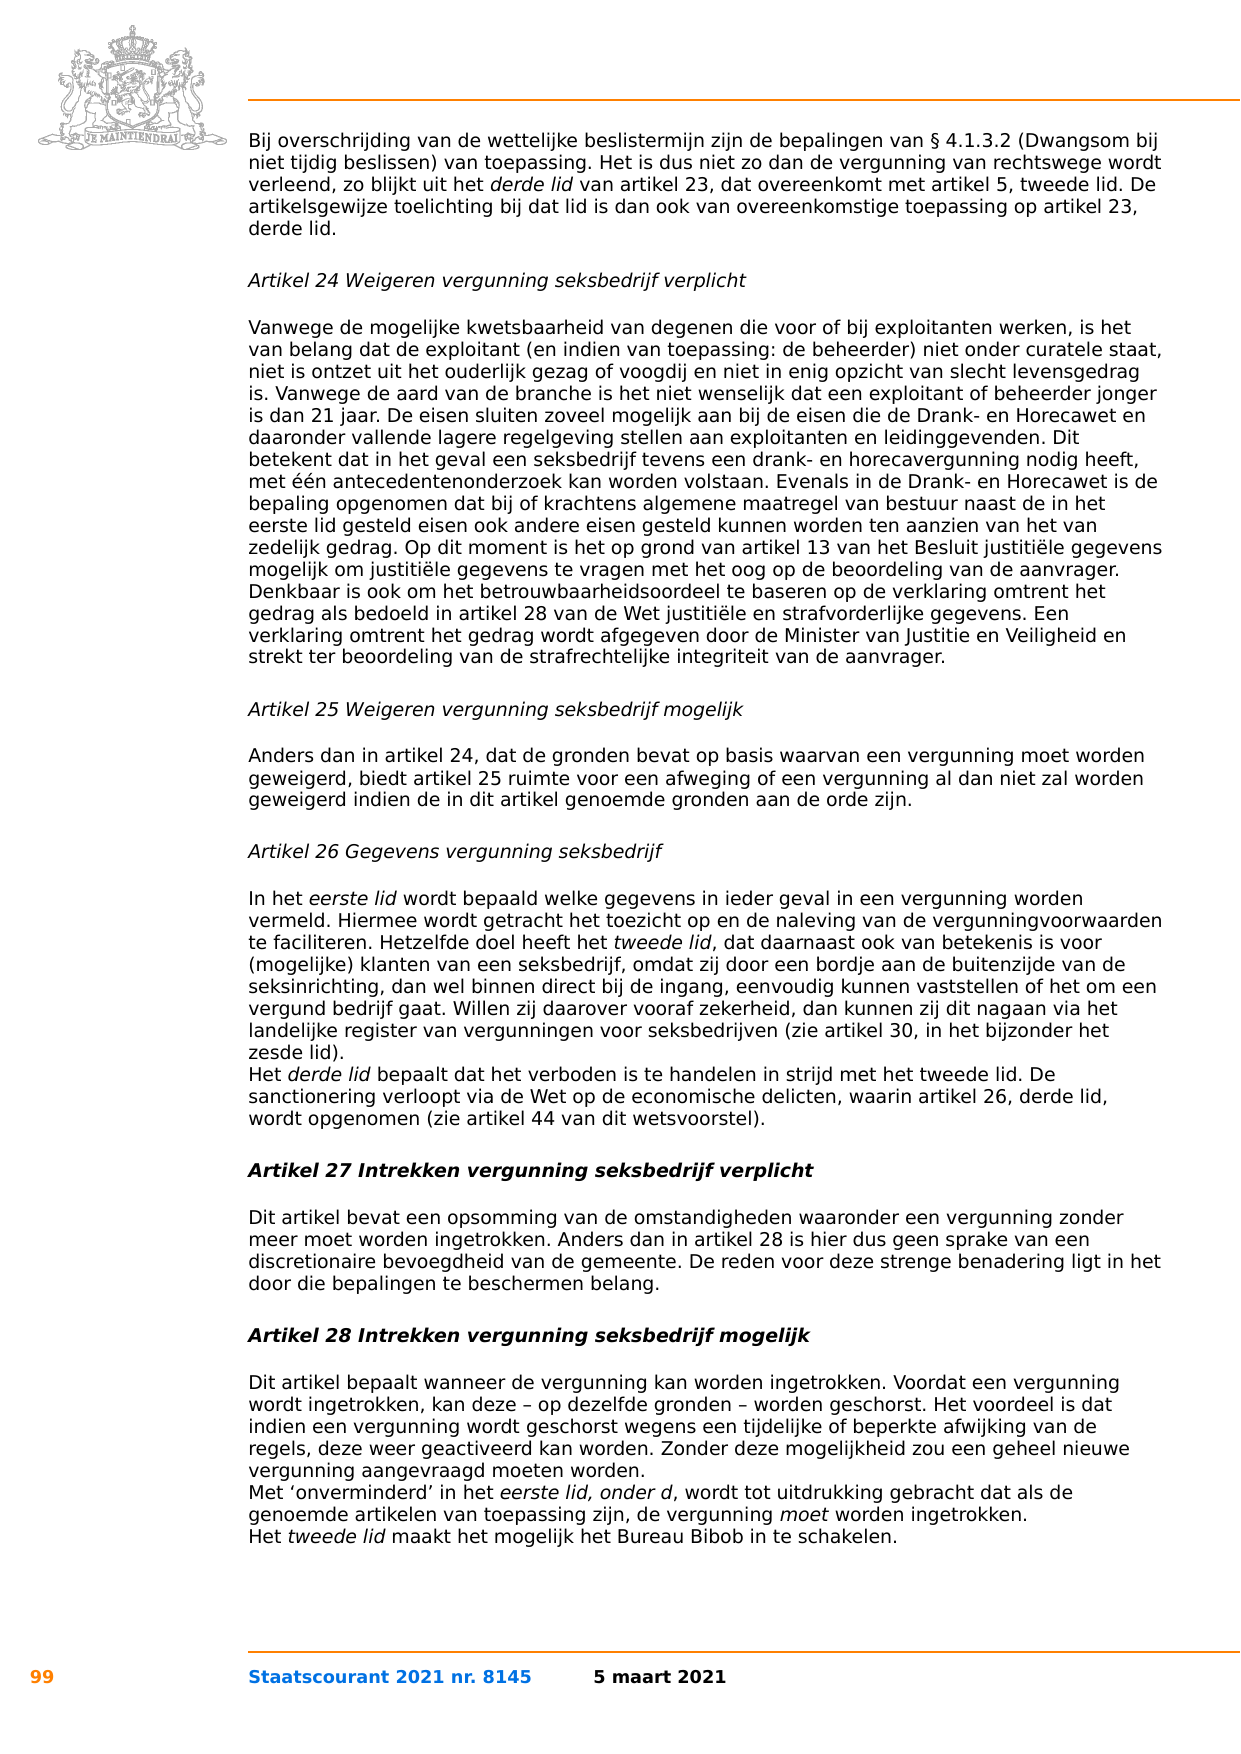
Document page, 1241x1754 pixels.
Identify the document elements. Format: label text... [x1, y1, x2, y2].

text Anders dan in artikel 24, dat de gronden bevat op basis waarvan een vergunning moet worden geweigerd, biedt artikel 25 ruimte voor een afweging of een vergunning al dan niet zal worden geweigerd indien de in dit artikel genoemde gronden aan de orde zijn. [248, 745, 1163, 811]
subtitle Artikel 26 Gegevens vergunning seksbedrijf [248, 841, 1163, 863]
subtitle Artikel 27 Intrekken vergunning seksbedrijf verplicht [248, 1160, 1163, 1182]
text Dit artikel bepaalt wanneer de vergunning kan worden ingetrokken. Voordat een vergunning wordt ingetrokken, kan deze – op dezelfde gronden – worden geschorst. Het voordeel is dat indien een vergunning wordt geschorst wegens een tijdelijke of beperkte afwijking van de regels, deze weer geactiveerd kan worden. Zonder deze mogelijkheid zou een geheel nieuwe vergunning aangevraagd moeten worden. [248, 1372, 1163, 1482]
text Het derde lid bepaalt dat het verboden is te handelen in strijd met het tweede lid. De sanctionering verloopt via de Wet op de economische delicten, waarin artikel 26, derde lid, wordt opgenomen (zie artikel 44 van dit wetsvoorstel). [248, 1064, 1163, 1130]
subtitle Artikel 28 Intrekken vergunning seksbedrijf mogelijk [248, 1325, 1163, 1347]
subtitle Artikel 25 Weigeren vergunning seksbedrijf mogelijk [248, 698, 1163, 720]
text Het tweede lid maakt het mogelijk het Bureau Bibob in te schakelen. [248, 1526, 1163, 1548]
text Bij overschrijding van de wettelijke beslistermijn zijn de bepalingen van § 4.1.3.2 (Dwangsom bij niet tijdig beslissen) van toepassing. Het is dus niet zo dan de vergunning van rechtswege wordt verleend, zo blijkt uit het derde lid van artikel 23, dat overeenkomt met artikel 5, tweede lid. De artikelsgewijze toelichting bij dat lid is dan ook van overeenkomstige toepassing op artikel 23, derde lid. [248, 130, 1163, 240]
subtitle Artikel 24 Weigeren vergunning seksbedrijf verplicht [248, 270, 1163, 292]
text In het eerste lid wordt bepaald welke gegevens in ieder geval in een vergunning worden vermeld. Hiermee wordt getracht het toezicht op en de naleving van de vergunningvoorwaarden te faciliteren. Hetzelfde doel heeft het tweede lid, dat daarnaast ook van betekenis is voor (mogelijke) klanten van een seksbedrijf, omdat zij door een bordje aan de buitenzijde van de seksinrichting, dan wel binnen direct bij de ingang, eenvoudig kunnen vaststellen of het om een vergund bedrijf gaat. Willen zij daarover vooraf zekerheid, dan kunnen zij dit nagaan via het landelijke register van vergunningen voor seksbedrijven (zie artikel 30, in het bijzonder het zesde lid). [248, 888, 1163, 1064]
text Vanwege de mogelijke kwetsbaarheid van degenen die voor of bij exploitanten werken, is het van belang dat de exploitant (en indien van toepassing: de beheerder) niet onder curatele staat, niet is ontzet uit het ouderlijk gezag of voogdij en niet in enig opzicht van slecht levensgedrag is. Vanwege de aard van de branche is het niet wenselijk dat een exploitant of beheerder jonger is dan 21 jaar. De eisen sluiten zoveel mogelijk aan bij de eisen die de Drank- en Horecawet en daaronder vallende lagere regelgeving stellen aan exploitanten en leidinggevenden. Dit betekent dat in het geval een seksbedrijf tevens een drank- en horecavergunning nodig heeft, met één antecedentenonderzoek kan worden volstaan. Evenals in de Drank- en Horecawet is de bepaling opgenomen dat bij of krachtens algemene maatregel van bestuur naast de in het eerste lid gesteld eisen ook andere eisen gesteld kunnen worden ten aanzien van het van zedelijk gedrag. Op dit moment is het op grond van artikel 13 van het Besluit justitiële gegevens mogelijk om justitiële gegevens te vragen met het oog op de beoordeling van de aanvrager. Denkbaar is ook om het betrouwbaarheidsoordeel te baseren op de verklaring omtrent het gedrag als bedoeld in artikel 28 van de Wet justitiële en strafvorderlijke gegevens. Een verklaring omtrent het gedrag wordt afgegeven door de Minister van Justitie en Veiligheid en strekt ter beoordeling van de strafrechtelijke integriteit van de aanvrager. [248, 317, 1163, 668]
text Met ‘onverminderd’ in het eerste lid, onder d, wordt tot uitdrukking gebracht dat als de genoemde artikelen van toepassing zijn, de vergunning moet worden ingetrokken. [248, 1482, 1163, 1526]
picture [38, 25, 227, 150]
text Dit artikel bevat een opsomming van de omstandigheden waaronder een vergunning zonder meer moet worden ingetrokken. Anders dan in artikel 28 is hier dus geen sprake van een discretionaire bevoegdheid van de gemeente. De reden voor deze strenge benadering ligt in het door die bepalingen te beschermen belang. [248, 1207, 1163, 1295]
